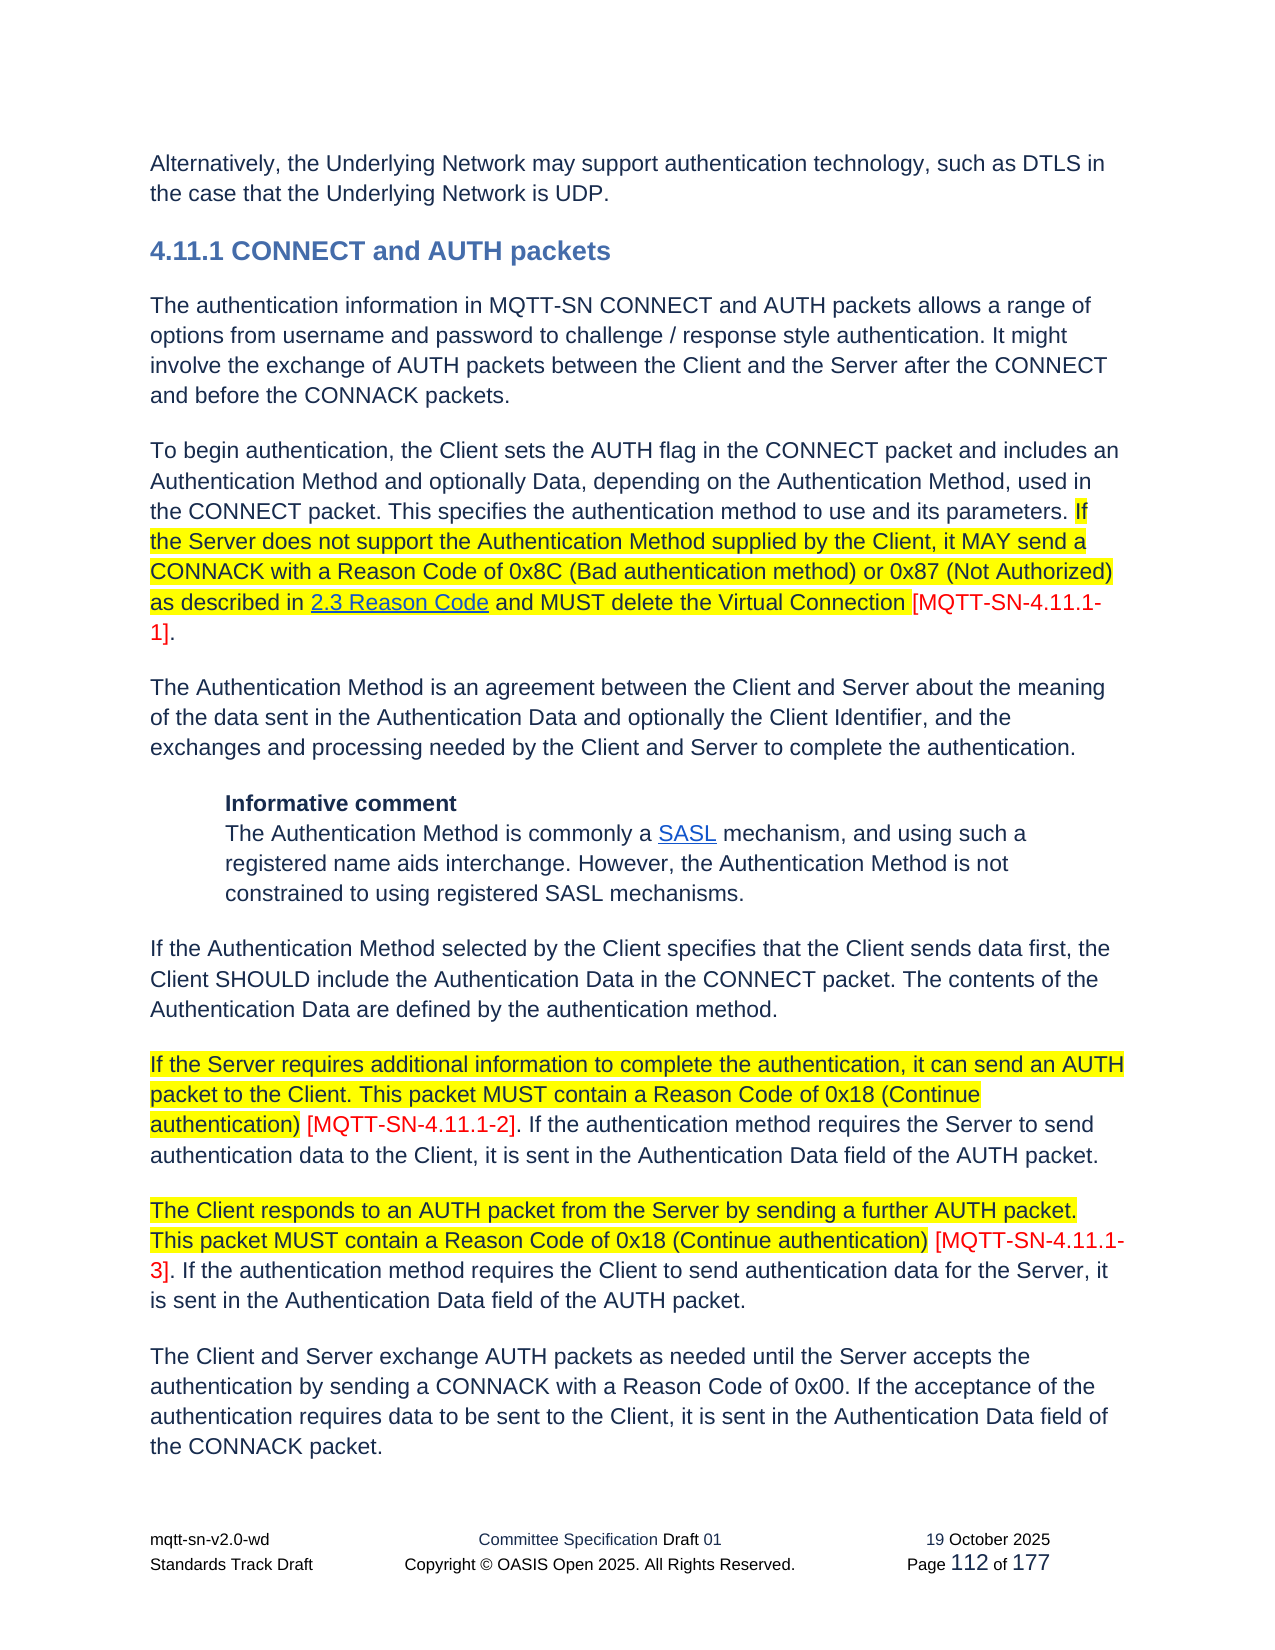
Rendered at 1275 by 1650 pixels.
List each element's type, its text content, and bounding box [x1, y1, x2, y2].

text The authentication information in MQTT-SN CONNECT and AUTH packets allows a range of options from username and password to challenge / response style authentication. It might involve the exchange of AUTH packets between the Client and the Server after the CONNECT and before the CONNACK packets. [150, 292, 1125, 409]
text The Client and Server exchange AUTH packets as needed until the Server accepts the authentication by sending a CONNACK with a Reason Code of 0x00. If the acceptance of the authentication requires data to be sent to the Client, it is sent in the Authentication Data field of the CONNACK packet. [150, 1343, 1125, 1460]
text The Authentication Method is an agreement between the Client and Server about the meaning of the data sent in the Authentication Data and optionally the Client Identifier, and the exchanges and processing needed by the Client and Server to complete the authentication. [150, 674, 1125, 761]
text If the Authentication Method selected by the Client specifies that the Client sends data first, the Client SHOULD include the Authentication Data in the CONNECT packet. The contents of the Authentication Data are defined by the authentication method. [150, 935, 1125, 1022]
text The Client responds to an AUTH packet from the Server by sending a further AUTH packet. This packet MUST contain a Reason Code of 0x18 (Continue authentication) [MQTT-SN-4.11.1-3]. If the authentication method requires the Client to send authentication data for the Server, it is sent in the Authentication Data field of the AUTH packet. [150, 1197, 1125, 1314]
text The Authentication Method is commonly a SASL mechanism, and using such a registered name aids interchange. However, the Authentication Method is not constrained to using registered SASL mechanisms. [225, 820, 1125, 907]
subtitle 4.11.1 CONNECT and AUTH packets [150, 235, 1124, 267]
text To begin authentication, the Client sets the AUTH flag in the CONNECT packet and includes an Authentication Method and optionally Data, depending on the Authentication Method, used in the CONNECT packet. This specifies the authentication method to use and its parameters. If the Server does not support the Authentication Method supplied by the Client, it MAY send a CONNACK with a Reason Code of 0x8C (Bad authentication method) or 0x87 (Not Authorized) as described in 2.3 Reason Code and MUST delete the Virtual Connection [MQTT-SN-4.11.1-1]. [150, 437, 1125, 645]
text If the Server requires additional information to complete the authentication, it can send an AUTH packet to the Client. This packet MUST contain a Reason Code of 0x18 (Continue authentication) [MQTT-SN-4.11.1-2]. If the authentication method requires the Server to send authentication data to the Client, it is sent in the Authentication Data field of the AUTH packet. [150, 1051, 1125, 1168]
text Alternatively, the Underlying Network may support authentication technology, such as DTLS in the case that the Underlying Network is UDP. [150, 150, 1124, 207]
text Informative comment [225, 789, 1125, 816]
